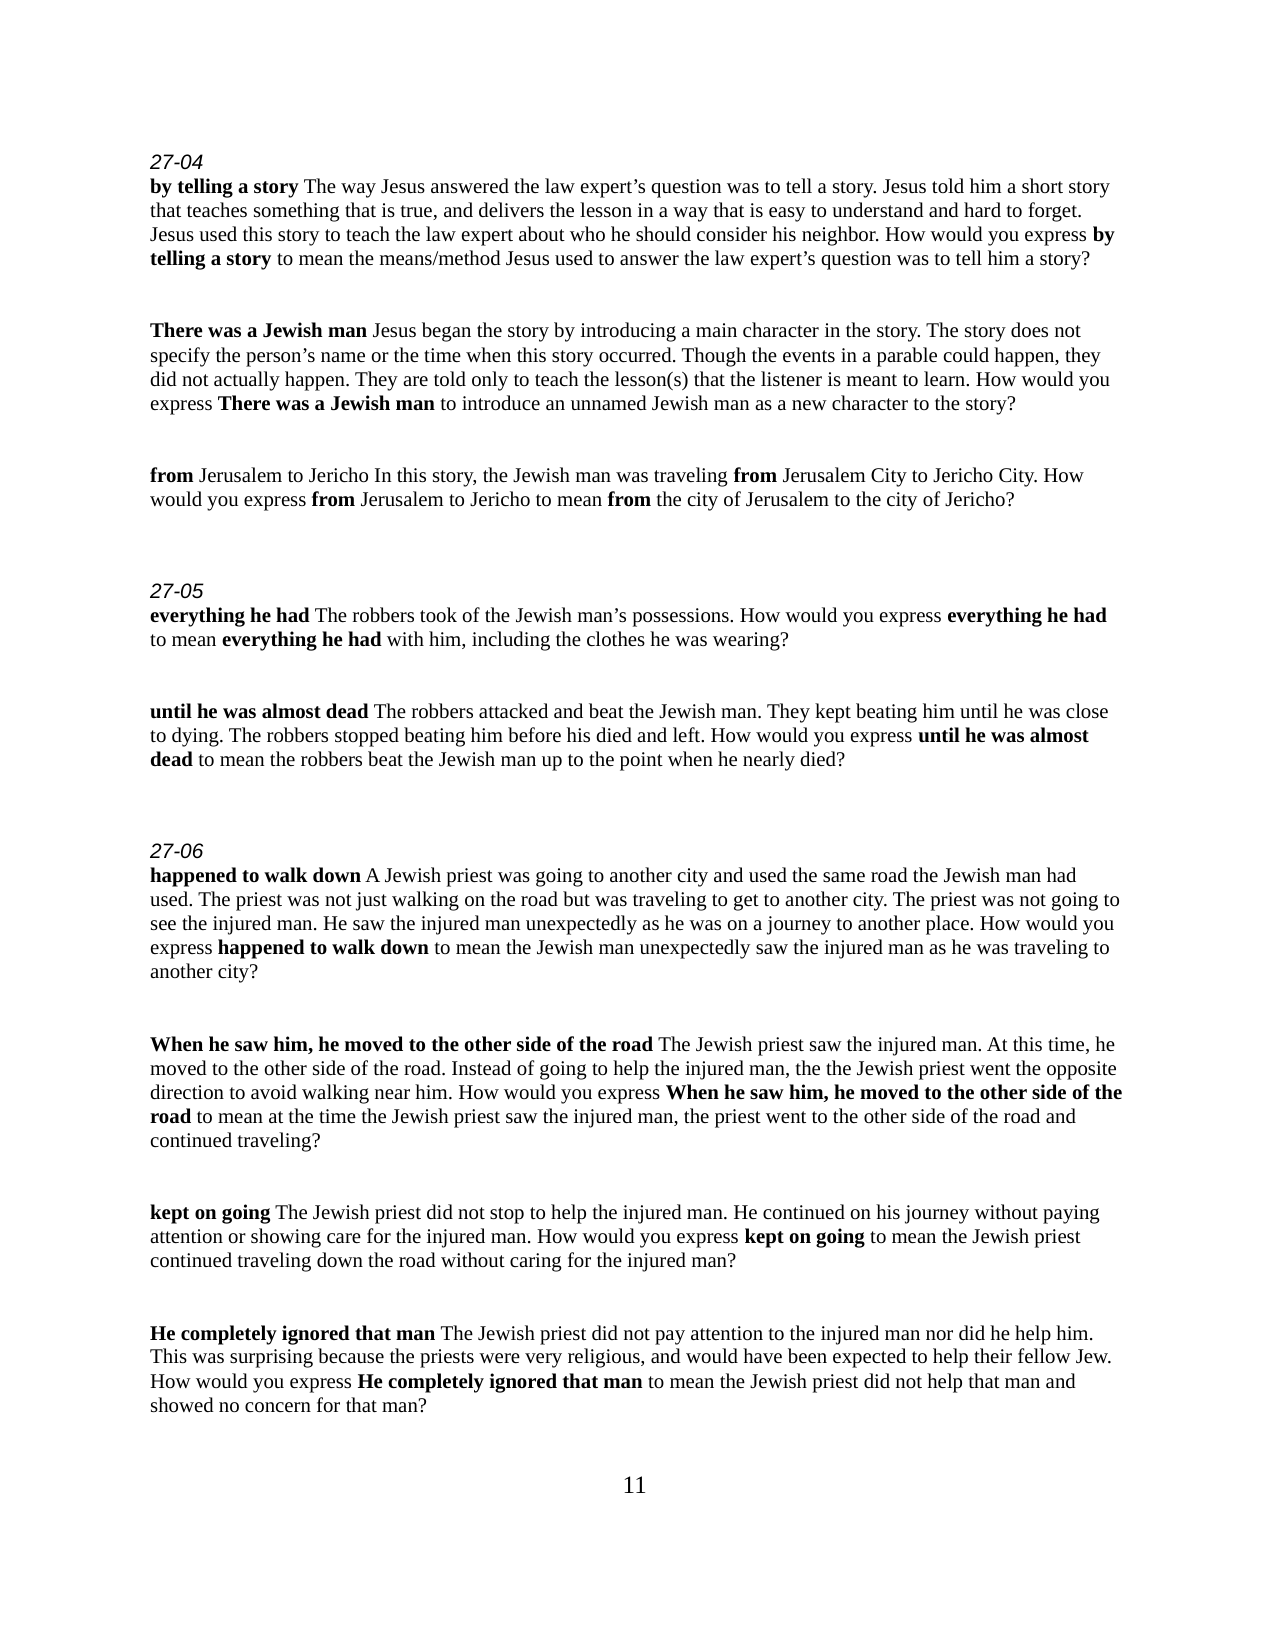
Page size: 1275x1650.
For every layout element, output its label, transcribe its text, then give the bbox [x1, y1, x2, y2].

text kept on going The Jewish priest did not stop to help the injured man. He continued on his journey without paying attention or showing care for the injured man. How would you express kept on going to mean the Jewish priest continued traveling down the road without caring for the injured man? [150, 1200, 1125, 1272]
text When he saw him, he moved to the other side of the road The Jewish priest saw the injured man. At this time, he moved to the other side of the road. Instead of going to help the injured man, the the Jewish priest went the opposite direction to avoid walking near him. How would you express When he saw him, he moved to the other side of the road to mean at the time the Jewish priest saw the injured man, the priest went to the other side of the road and continued traveling? [150, 1031, 1125, 1152]
text happened to walk down A Jewish priest was going to another city and used the same road the Jewish man had used. The priest was not just walking on the road but was traveling to get to another city. The priest was not going to see the injured man. He saw the injured man unexpectedly as he was on a journey to another place. How would you express happened to walk down to mean the Jewish man unexpectedly saw the injured man as he was traveling to another city? [150, 863, 1125, 983]
text from Jerusalem to Jericho In this story, the Jewish man was traveling from Jerusalem City to Jericho City. How would you express from Jerusalem to Jericho to mean from the city of Jerusalem to the city of Jericho? [150, 463, 1125, 511]
text There was a Jewish man Jesus began the story by introducing a main character in the story. The story does not specify the person’s name or the time when this story occurred. Though the events in a parable could happen, they did not actually happen. They are told only to teach the lesson(s) that the listener is meant to learn. How would you express There was a Jewish man to introduce an unnamed Jewish man as a new character to the story? [150, 318, 1125, 415]
subtitle 27-04 [150, 150, 1125, 174]
text He completely ignored that man The Jewish priest did not pay attention to the injured man nor did he help him. This was surprising because the priests were very religious, and would have been expected to help their fellow Jew. How would you express He completely ignored that man to mean the Jewish priest did not help that man and showed no concern for that man? [150, 1320, 1125, 1417]
text until he was almost dead The robbers attacked and beat the Jewish man. They kept beating him until he was close to dying. The robbers stopped beating him before his died and left. How would you express until he was almost dead to mean the robbers beat the Jewish man up to the point when he nearly died? [150, 699, 1125, 771]
text by telling a story The way Jesus answered the law expert’s question was to tell a story. Jesus told him a short story that teaches something that is true, and delivers the lesson in a way that is easy to understand and hard to forget. Jesus used this story to teach the law expert about who he should consider his neighbor. How would you express by telling a story to mean the means/method Jesus used to answer the law expert’s question was to tell him a story? [150, 174, 1125, 270]
text everything he had The robbers took of the Jewish man’s possessions. How would you express everything he had to mean everything he had with him, including the clothes he was wearing? [150, 603, 1125, 651]
subtitle 27-05 [150, 579, 1125, 603]
subtitle 27-06 [150, 839, 1125, 863]
